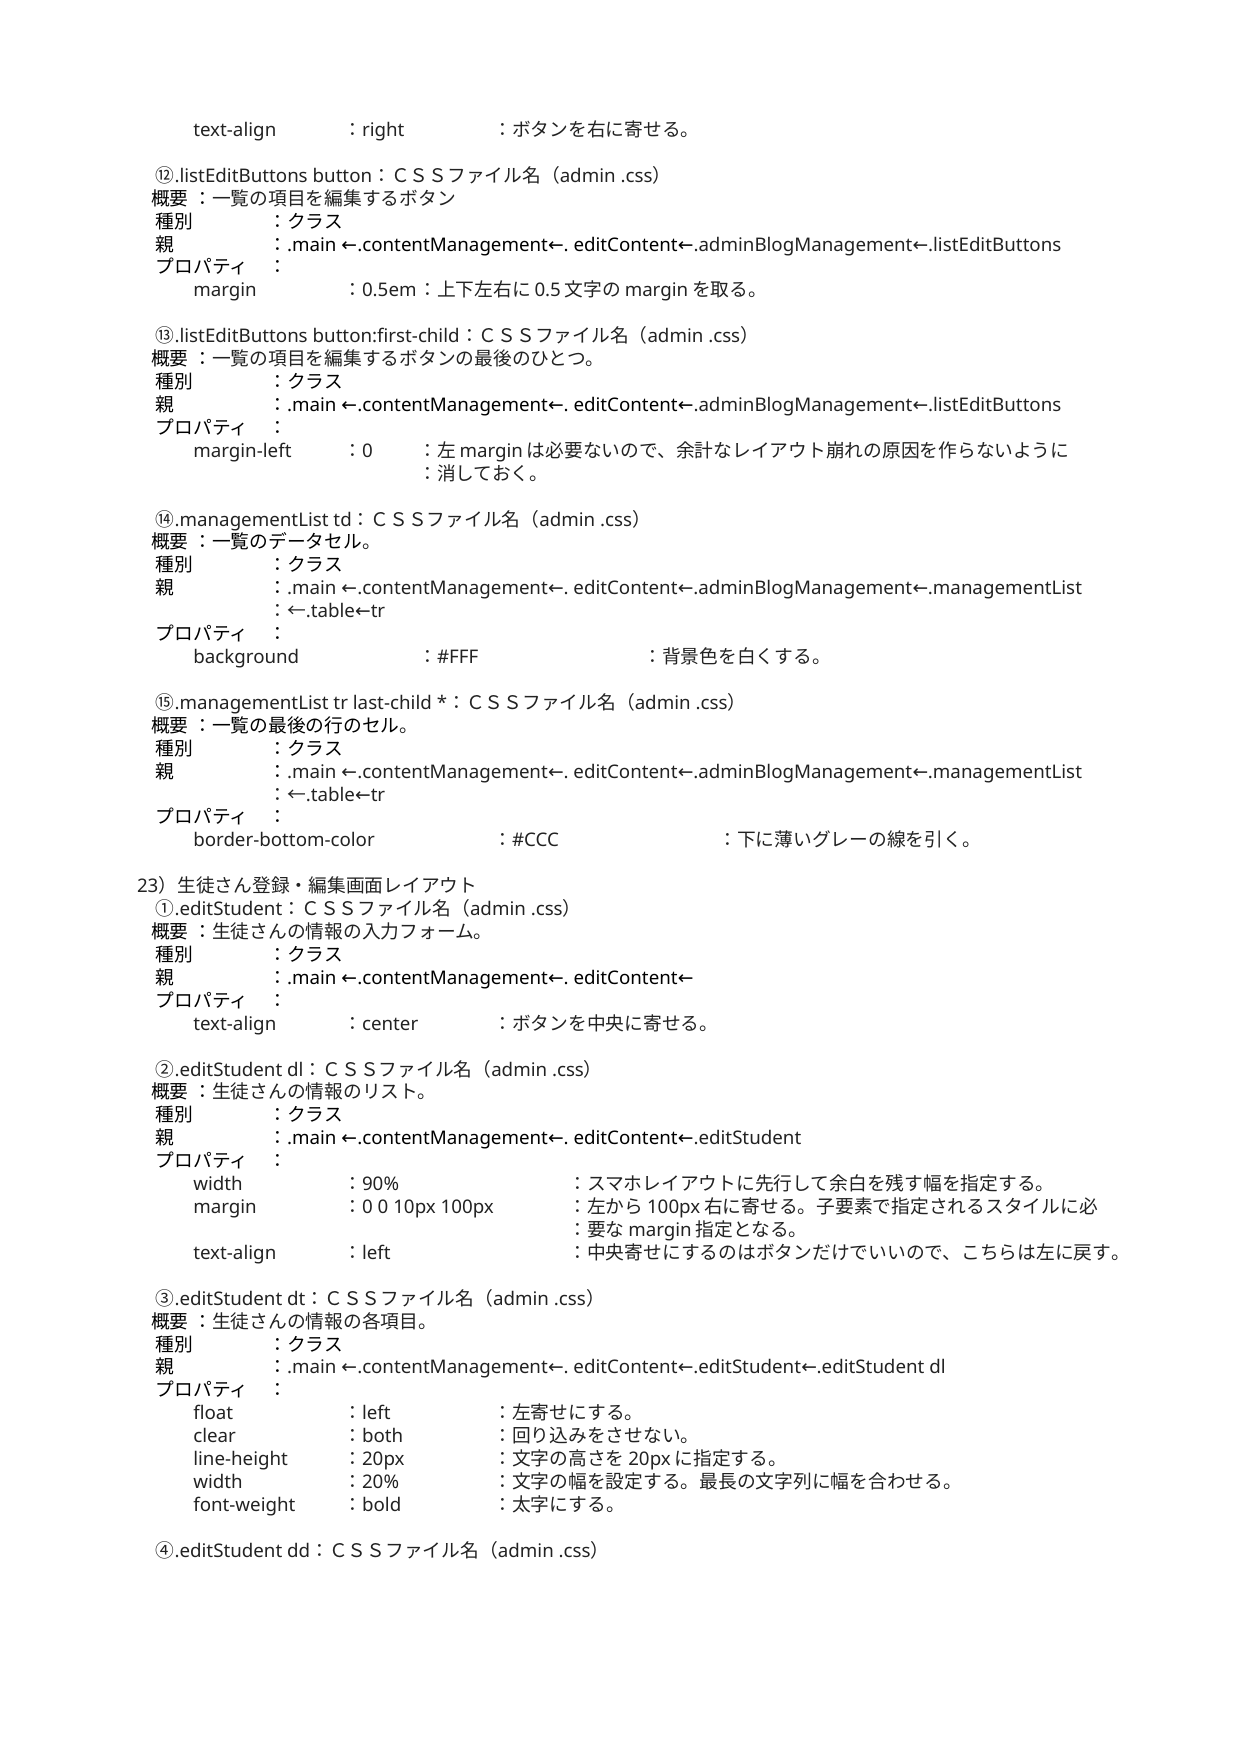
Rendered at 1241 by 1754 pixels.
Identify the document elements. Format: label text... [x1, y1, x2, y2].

text margin ：0 0 10px 100px ：左から100px右に寄せる。子要素で指定されるスタイルに必 [118, 1195, 1122, 1218]
text 種別 ：クラス [118, 737, 1122, 760]
text 概要 ：一覧の項目を編集するボタンの最後のひとつ。 [118, 347, 1122, 370]
text 概要 ：一覧の項目を編集するボタン [118, 187, 1122, 210]
text 親 ：.main ←.contentManagement←. editContent←.editStudent [118, 1126, 1122, 1149]
text width ：20% ：文字の幅を設定する。最長の文字列に幅を合わせる。 [118, 1470, 1122, 1493]
text clear ：both ：回り込みをさせない。 [118, 1424, 1122, 1447]
text 概要 ：生徒さんの情報のリスト。 [118, 1081, 1122, 1103]
text ：要なmargin指定となる。 [118, 1218, 1122, 1241]
text background ：#FFF ：背景色を白くする。 [118, 645, 1122, 668]
text 種別 ：クラス [118, 210, 1122, 233]
text プロパティ ： [118, 256, 1122, 278]
text font-weight ：bold ：太字にする。 [118, 1493, 1122, 1516]
text 親 ：.main ←.contentManagement←. editContent←.adminBlogManagement←.listEditButtons [118, 393, 1122, 416]
text ①.editStudent：ＣＳＳファイル名（admin .css） [118, 897, 1122, 920]
text ：←.table←tr [118, 599, 1122, 622]
text width ：90% ：スマホレイアウトに先行して余白を残す幅を指定する。 [118, 1172, 1122, 1195]
text 親 ：.main ←.contentManagement←. editContent←.adminBlogManagement←.listEditButtons [118, 233, 1122, 256]
text border-bottom-color ：#CCC ：下に薄いグレーの線を引く。 [118, 828, 1122, 851]
text 種別 ：クラス [118, 1333, 1122, 1356]
text 種別 ：クラス [118, 370, 1122, 393]
text 親 ：.main ←.contentManagement←. editContent← [118, 966, 1122, 989]
text ⑮.managementList tr last-child *：ＣＳＳファイル名（admin .css） [118, 691, 1122, 714]
text 種別 ：クラス [118, 943, 1122, 966]
text 概要 ：生徒さんの情報の各項目。 [118, 1310, 1122, 1333]
text 親 ：.main ←.contentManagement←. editContent←.adminBlogManagement←.managementList [118, 576, 1122, 599]
text ④.editStudent dd：ＣＳＳファイル名（admin .css） [118, 1539, 1122, 1562]
text float ：left ：左寄せにする。 [118, 1401, 1122, 1424]
text text-align ：left ：中央寄せにするのはボタンだけでいいので、こちらは左に戻す。 [118, 1241, 1122, 1264]
text ③.editStudent dt：ＣＳＳファイル名（admin .css） [118, 1287, 1122, 1310]
text line-height ：20px ：文字の高さを20pxに指定する。 [118, 1447, 1122, 1470]
text 親 ：.main ←.contentManagement←. editContent←.adminBlogManagement←.managementList [118, 760, 1122, 783]
text プロパティ ： [118, 1149, 1122, 1172]
text プロパティ ： [118, 622, 1122, 645]
text 概要 ：一覧の最後の行のセル。 [118, 714, 1122, 737]
text margin ：0.5em ：上下左右に0.5文字のmarginを取る。 [118, 278, 1122, 301]
text text-align ：center ：ボタンを中央に寄せる。 [118, 1012, 1122, 1035]
text 種別 ：クラス [118, 1103, 1122, 1126]
text ⑭.managementList td：ＣＳＳファイル名（admin .css） [118, 508, 1122, 531]
text ：←.table←tr [118, 783, 1122, 806]
text ②.editStudent dl：ＣＳＳファイル名（admin .css） [118, 1058, 1122, 1081]
text margin-left ：0 ：左marginは必要ないので、余計なレイアウト崩れの原因を作らないように [118, 439, 1122, 462]
text 23）生徒さん登録・編集画面レイアウト [118, 874, 1122, 897]
text 概要 ：一覧のデータセル。 [118, 531, 1122, 553]
text 概要 ：生徒さんの情報の入力フォーム。 [118, 920, 1122, 943]
text ：消しておく。 [118, 462, 1122, 485]
text ⑫.listEditButtons button：ＣＳＳファイル名（admin .css） [118, 164, 1122, 187]
text text-align ：right ：ボタンを右に寄せる。 [118, 118, 1122, 141]
text ⑬.listEditButtons button:first-child：ＣＳＳファイル名（admin .css） [118, 324, 1122, 347]
text 種別 ：クラス [118, 553, 1122, 576]
text 親 ：.main ←.contentManagement←. editContent←.editStudent←.editStudent dl [118, 1356, 1122, 1378]
text プロパティ ： [118, 416, 1122, 439]
text プロパティ ： [118, 1378, 1122, 1401]
text プロパティ ： [118, 989, 1122, 1012]
text プロパティ ： [118, 806, 1122, 828]
